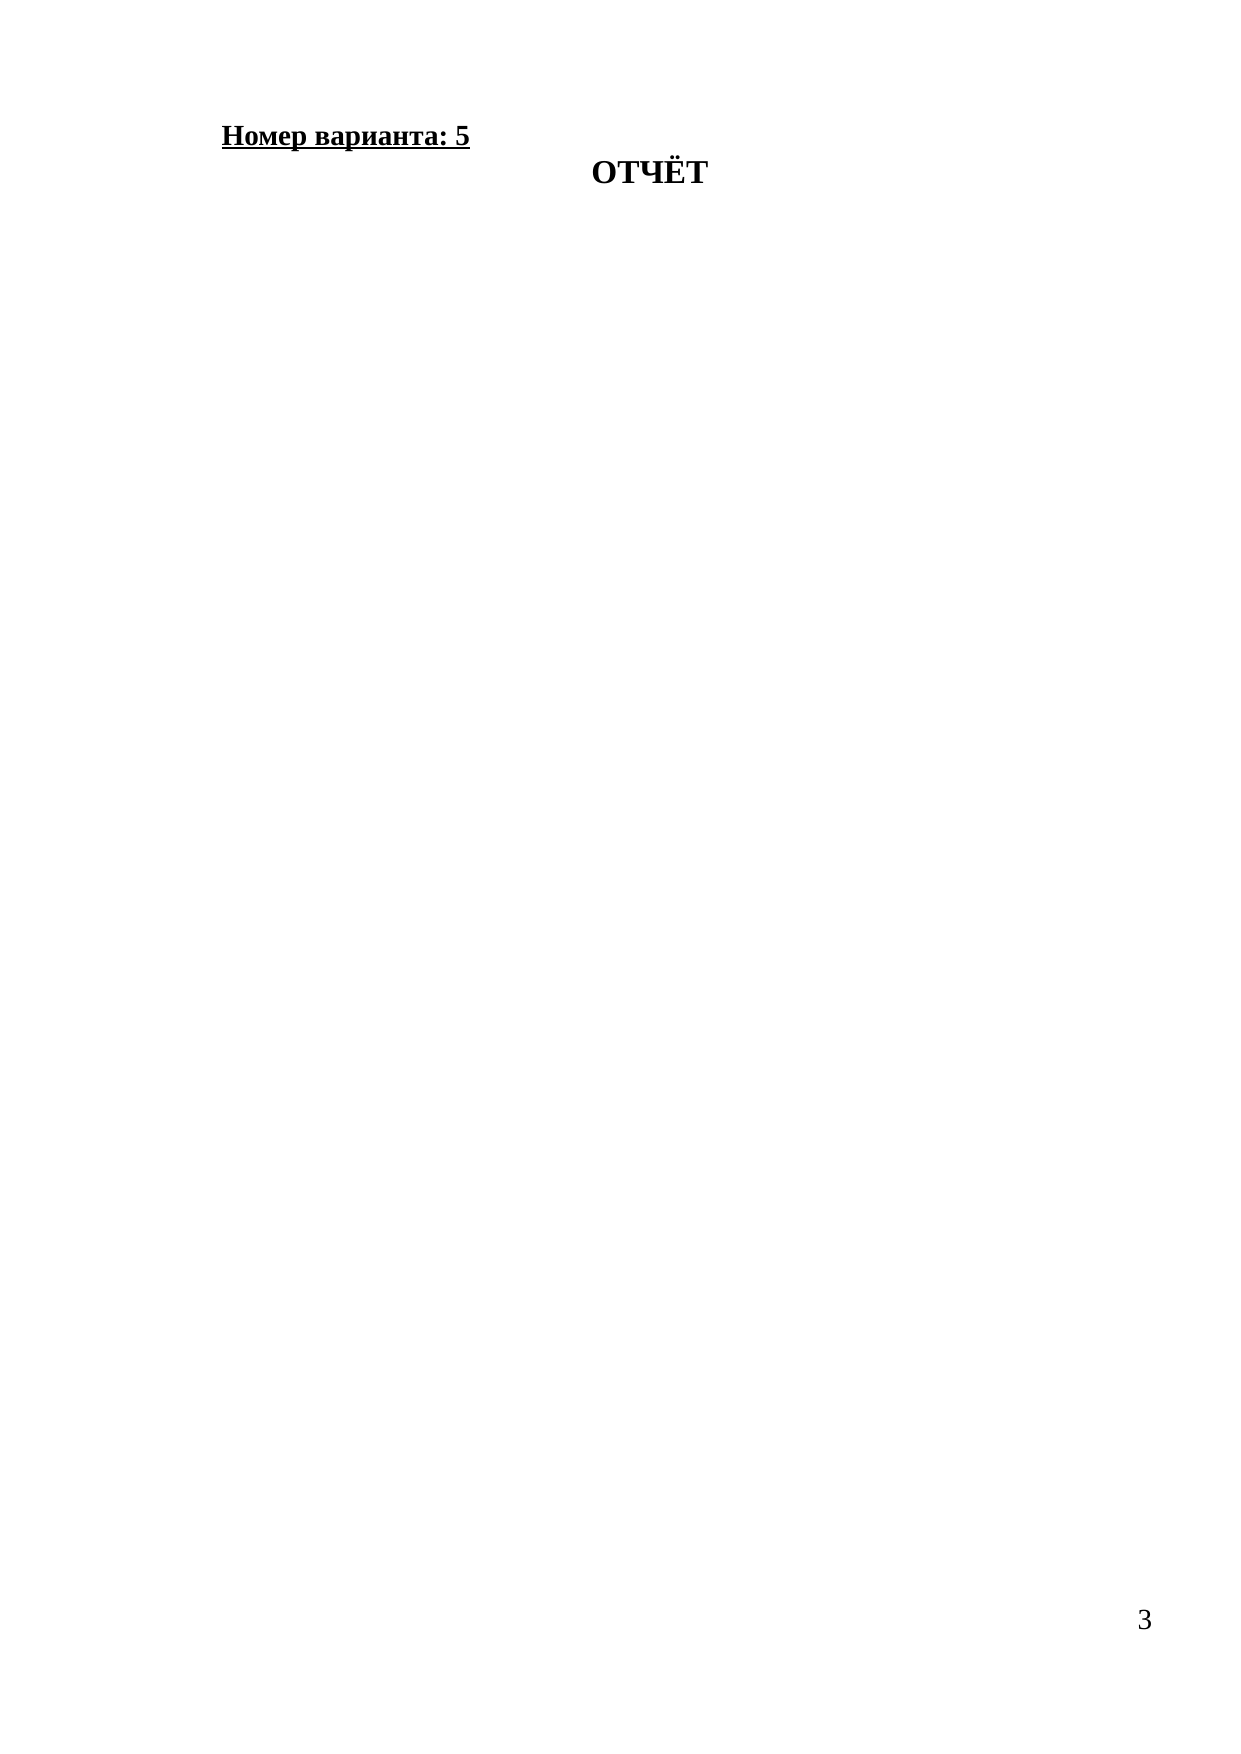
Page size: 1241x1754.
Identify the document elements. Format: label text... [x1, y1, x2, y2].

subtitle ОТЧЁТ [148, 153, 1152, 191]
text Номер варианта: 5 [148, 118, 1152, 152]
